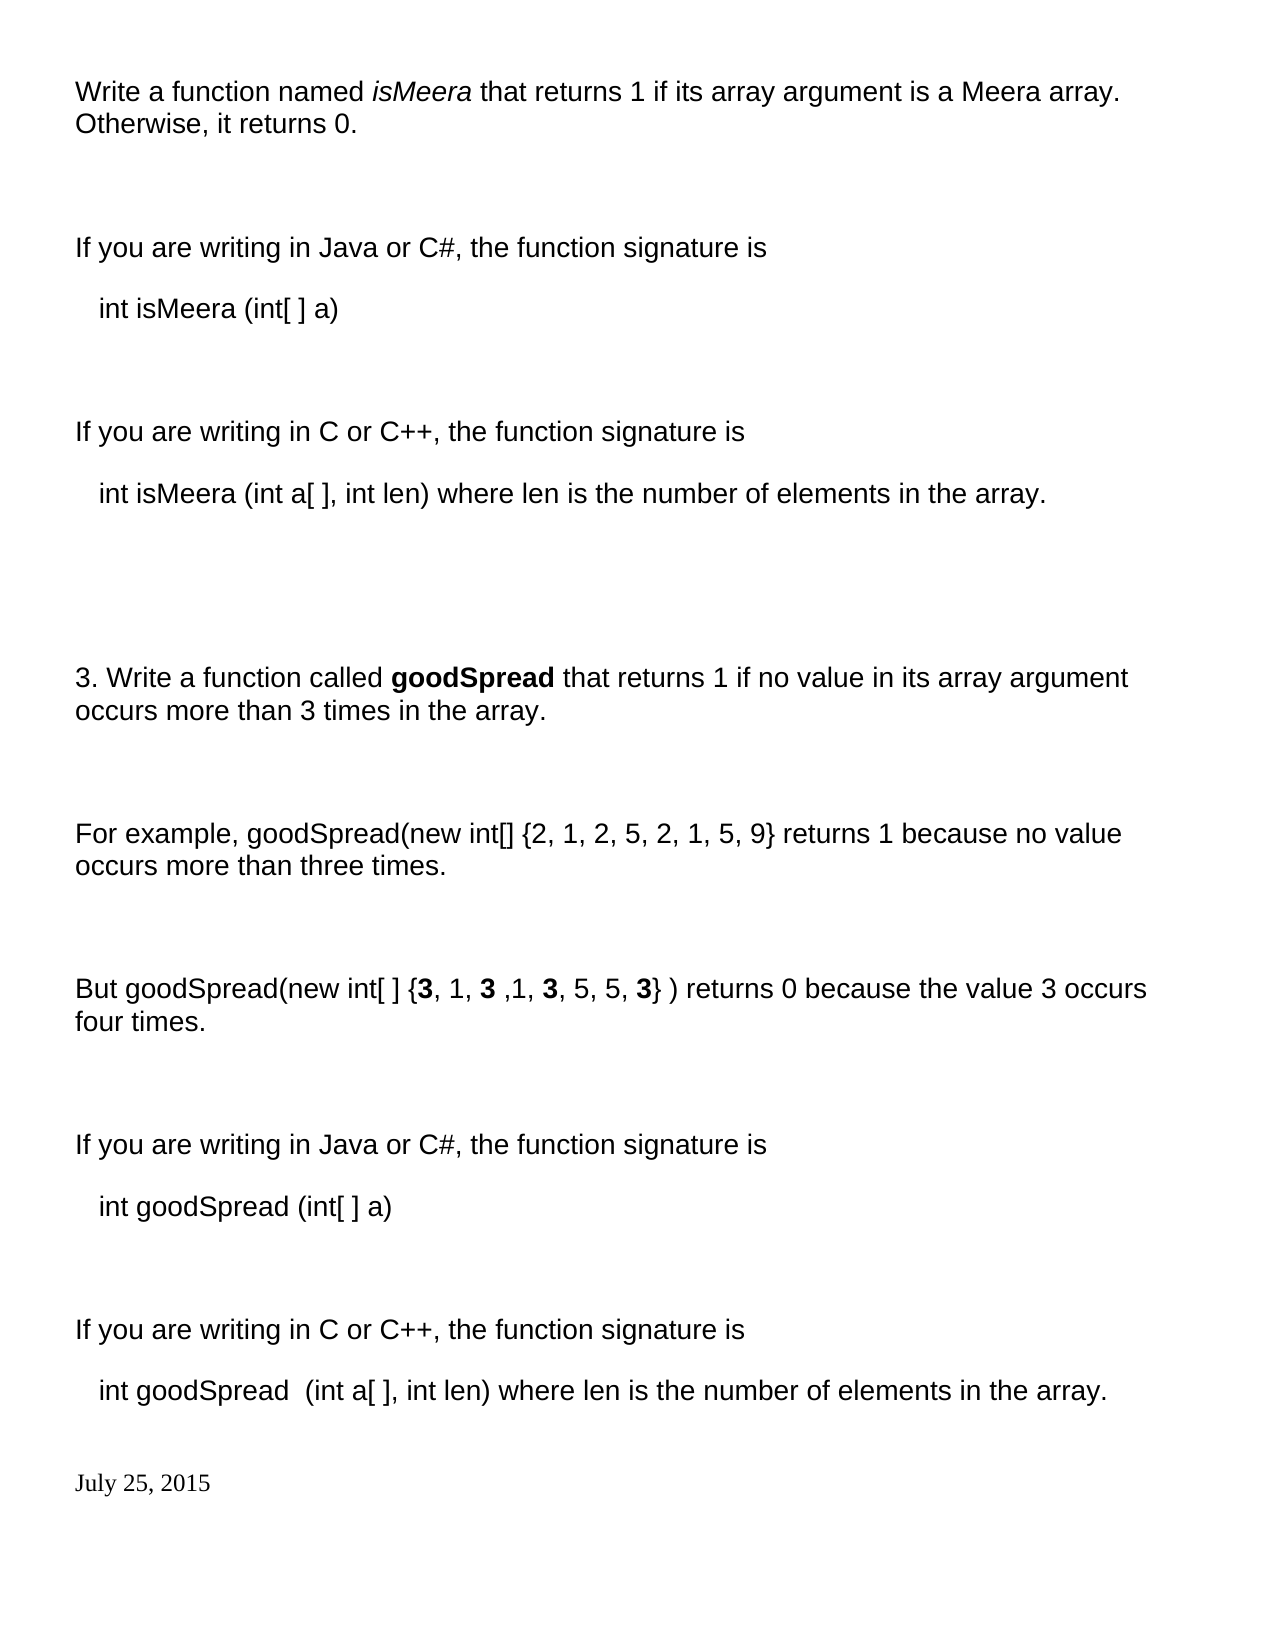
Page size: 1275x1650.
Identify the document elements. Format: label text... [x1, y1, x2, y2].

text If you are writing in C or C++, the function signature is [75, 415, 1200, 448]
text int goodSpread (int a[ ], int len) where len is the number of elements in the array. [75, 1374, 1200, 1407]
text int isMeera (int[ ] a) [75, 292, 1200, 324]
text If you are writing in Java or C#, the function signature is [75, 231, 1200, 263]
text Write a function named isMeera that returns 1 if its array argument is a Meera array. Otherwise, it returns 0. [75, 75, 1200, 140]
text int goodSpread (int[ ] a) [75, 1189, 1200, 1222]
text If you are writing in Java or C#, the function signature is [75, 1128, 1200, 1160]
text But goodSpread(new int[ ] {3, 1, 3 ,1, 3, 5, 5, 3} ) returns 0 because the value 3 occurs four times. [75, 972, 1200, 1037]
text July 25, 2015 [75, 1468, 1200, 1497]
text 3. Write a function called goodSpread that returns 1 if no value in its array argument occurs more than 3 times in the array. [75, 661, 1200, 726]
text For example, goodSpread(new int[] {2, 1, 2, 5, 2, 1, 5, 9} returns 1 because no value occurs more than three times. [75, 817, 1200, 882]
text int isMeera (int a[ ], int len) where len is the number of elements in the array. [75, 477, 1200, 509]
text If you are writing in C or C++, the function signature is [75, 1313, 1200, 1345]
